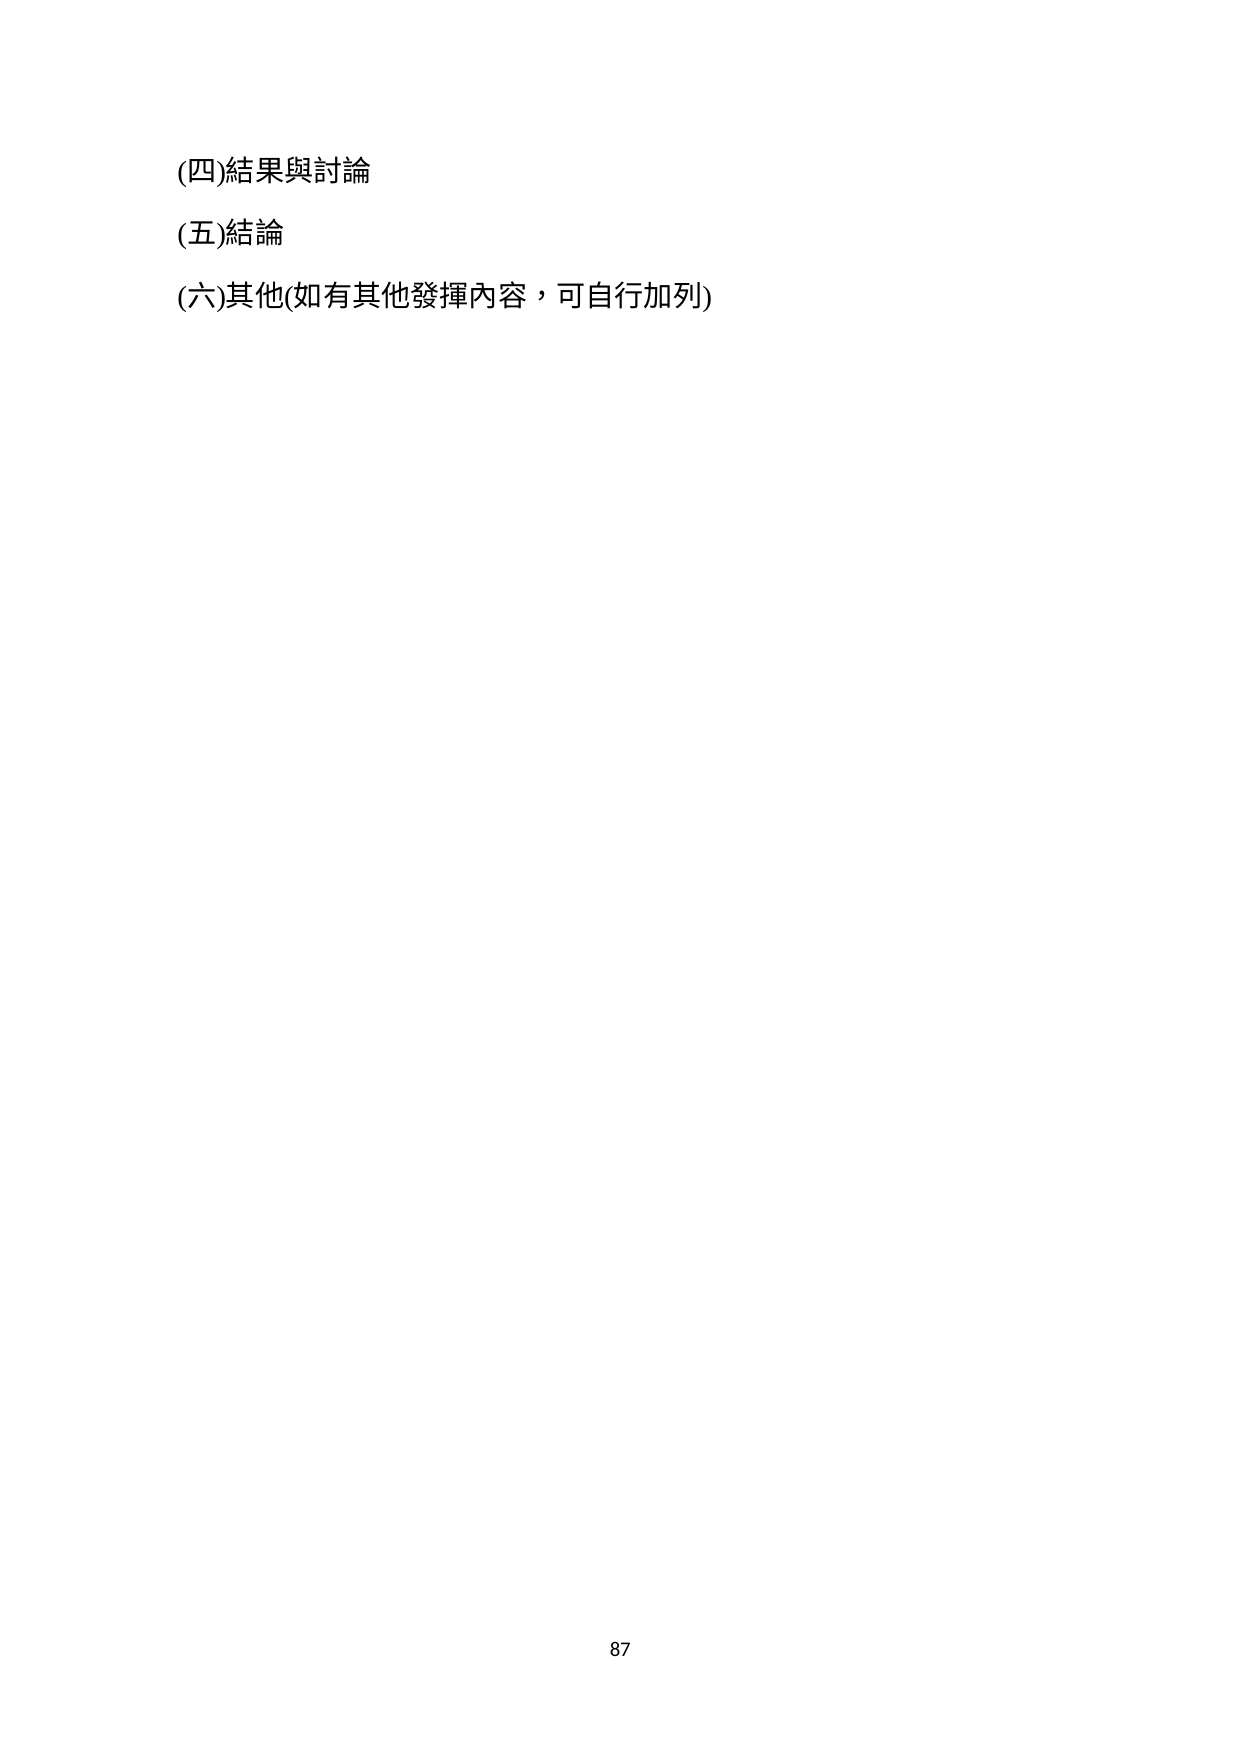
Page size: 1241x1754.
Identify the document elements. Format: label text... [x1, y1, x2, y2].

text (四)結果與討論 [177, 127, 1122, 189]
text (六)其他(如有其他發揮內容，可自行加列) [177, 252, 1122, 314]
text (五)結論 [177, 189, 1122, 252]
